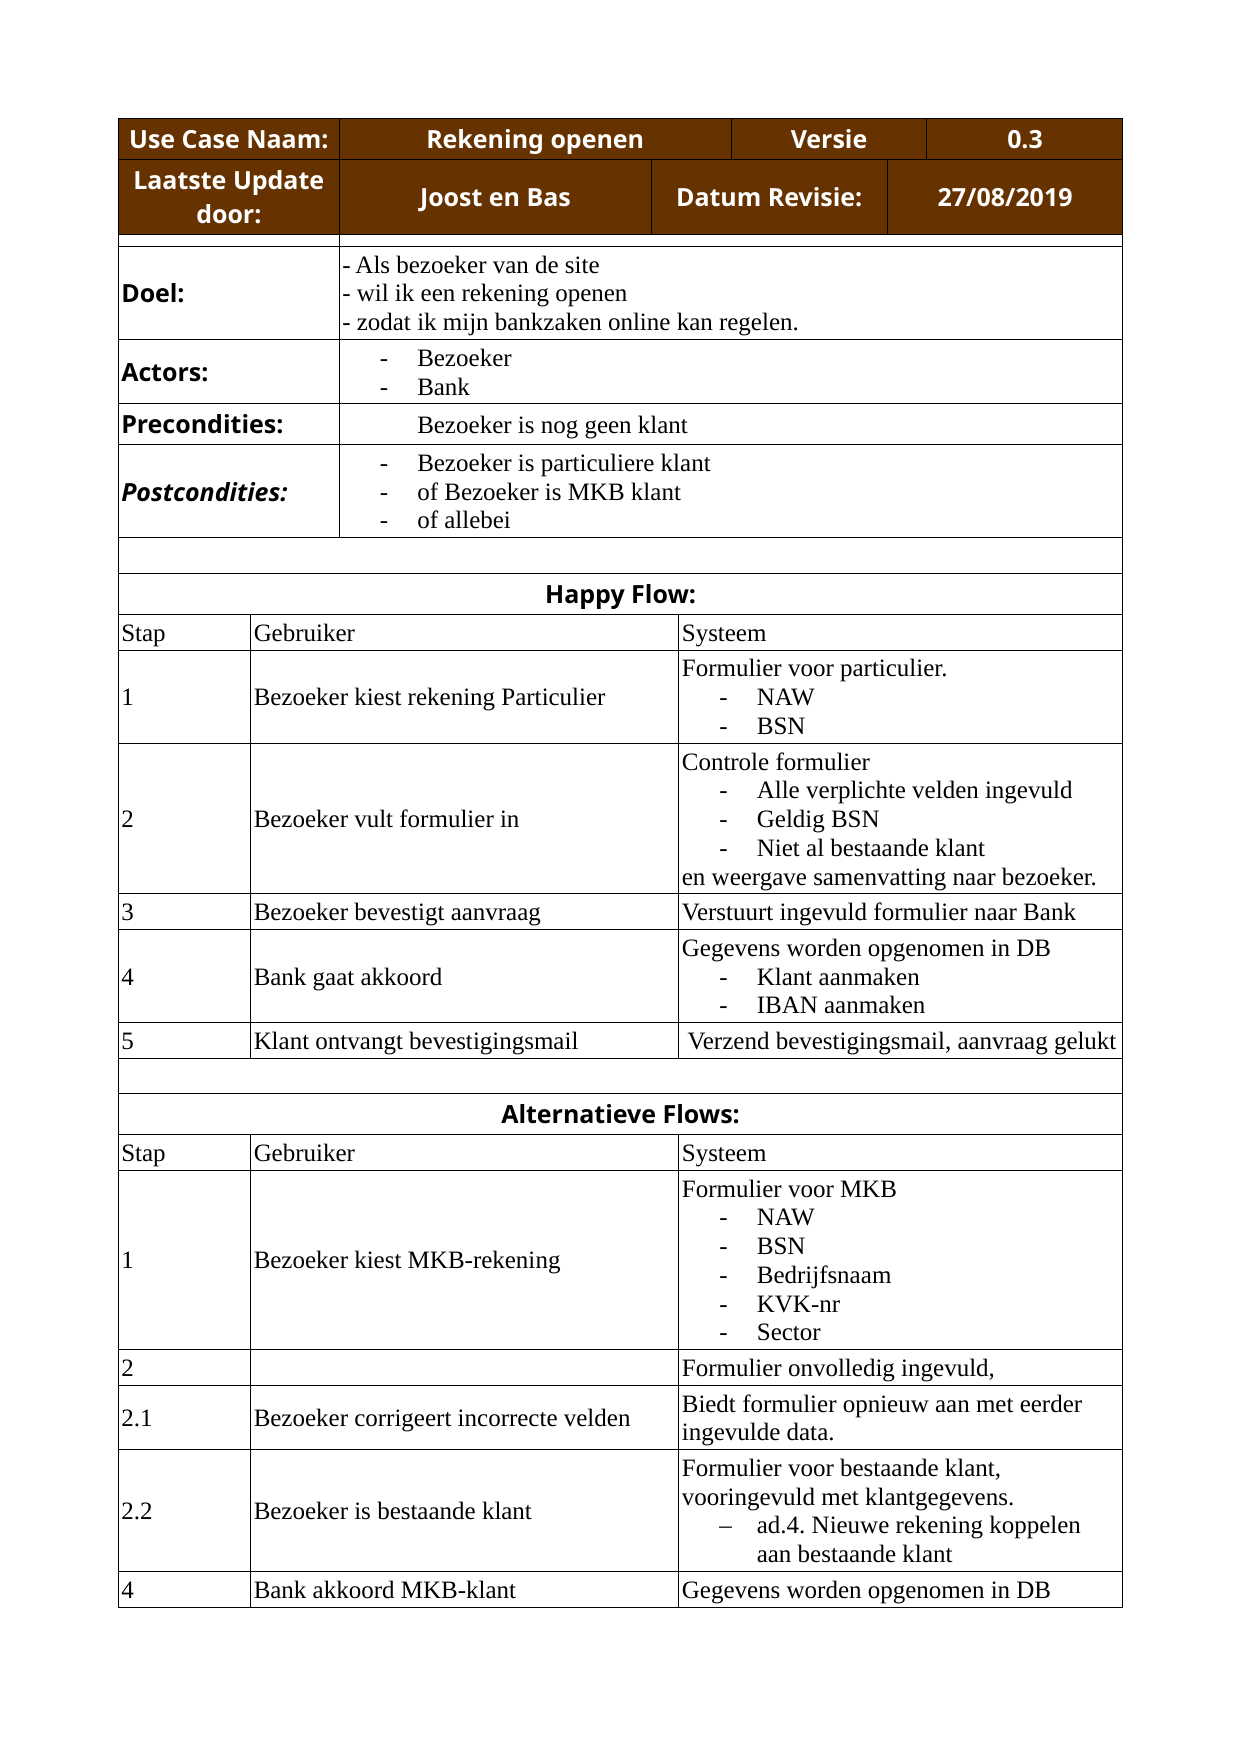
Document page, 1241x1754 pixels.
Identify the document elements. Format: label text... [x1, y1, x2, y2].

table_cell Bezoeker Bank [340, 340, 1122, 403]
table_cell 5 [119, 1023, 250, 1058]
table_cell Bezoeker vult formulier in [251, 744, 678, 893]
table_cell Controle formulier Alle verplichte velden ingevuld Geldig BSN Niet al bestaande klant en weergave samenvatting naar bezoeker. [679, 744, 1122, 893]
table_cell [119, 235, 339, 246]
table_cell Bezoeker is bestaande klant [251, 1450, 678, 1571]
table_header Use Case Naam: [119, 119, 339, 159]
table_cell Klant ontvangt bevestigingsmail [251, 1023, 678, 1058]
table_cell Bank akkoord MKB-klant [251, 1572, 678, 1607]
table_cell Alternatieve Flows: [119, 1094, 1122, 1134]
table_header Versie [732, 119, 926, 159]
table_header 0.3 [927, 119, 1122, 159]
table_cell Verstuurt ingevuld formulier naar Bank [679, 894, 1122, 929]
table_cell Postcondities: [119, 445, 339, 537]
table_cell Biedt formulier opnieuw aan met eerder ingevulde data. [679, 1386, 1122, 1449]
table_cell Happy Flow: [119, 574, 1122, 614]
table_cell Bezoeker kiest rekening Particulier [251, 651, 678, 743]
table_cell Bezoeker kiest MKB-rekening [251, 1171, 678, 1349]
table_cell Actors: [119, 340, 339, 403]
table_cell 27/08/2019 [888, 160, 1122, 234]
table_cell 2.2 [119, 1450, 250, 1571]
table_cell 1 [119, 651, 250, 743]
table_cell Formulier voor particulier. NAW BSN [679, 651, 1122, 743]
table_cell Bezoeker bevestigt aanvraag [251, 894, 678, 929]
table_cell 4 [119, 930, 250, 1022]
table_cell [251, 1350, 678, 1385]
table_cell Bezoeker is particuliere klant of Bezoeker is MKB klant of allebei [340, 445, 1122, 537]
table_cell Gebruiker [251, 1135, 678, 1170]
table_header Rekening openen [340, 119, 731, 159]
table_cell Gegevens worden opgenomen in DB Klant aanmaken IBAN aanmaken [679, 930, 1122, 1022]
table_cell 1 [119, 1171, 250, 1349]
table_cell Stap [119, 615, 250, 649]
table_cell [119, 538, 1122, 573]
table_cell Datum Revisie: [652, 160, 887, 234]
table_cell Joost en Bas [340, 160, 651, 234]
table_cell 4 [119, 1572, 250, 1607]
table_cell [119, 1059, 1122, 1093]
table_cell 2 [119, 744, 250, 893]
table_cell Systeem [679, 615, 1122, 649]
table_cell Stap [119, 1135, 250, 1170]
table_cell [340, 235, 1122, 246]
table_cell Gegevens worden opgenomen in DB [679, 1572, 1122, 1607]
table_cell Formulier voor bestaande klant, vooringevuld met klantgegevens. ad.4. Nieuwe rekening koppelen aan bestaande klant [679, 1450, 1122, 1571]
table_cell Laatste Update door: [119, 160, 339, 234]
table_cell Precondities: [119, 404, 339, 444]
table_cell Bank gaat akkoord [251, 930, 678, 1022]
table_cell Verzend bevestigingsmail, aanvraag gelukt [679, 1023, 1122, 1058]
table_cell Bezoeker corrigeert incorrecte velden [251, 1386, 678, 1449]
table_cell 3 [119, 894, 250, 929]
table_cell Gebruiker [251, 615, 678, 649]
table_cell Formulier onvolledig ingevuld, [679, 1350, 1122, 1385]
table_cell Bezoeker is nog geen klant [340, 404, 1122, 444]
table_cell Systeem [679, 1135, 1122, 1170]
table_cell Formulier voor MKB NAW BSN Bedrijfsnaam KVK-nr Sector [679, 1171, 1122, 1349]
table_cell - Als bezoeker van de site - wil ik een rekening openen - zodat ik mijn bankzaken online kan regelen. [340, 247, 1122, 339]
table_cell 2 [119, 1350, 250, 1385]
table_cell Doel: [119, 247, 339, 339]
table_cell 2.1 [119, 1386, 250, 1449]
